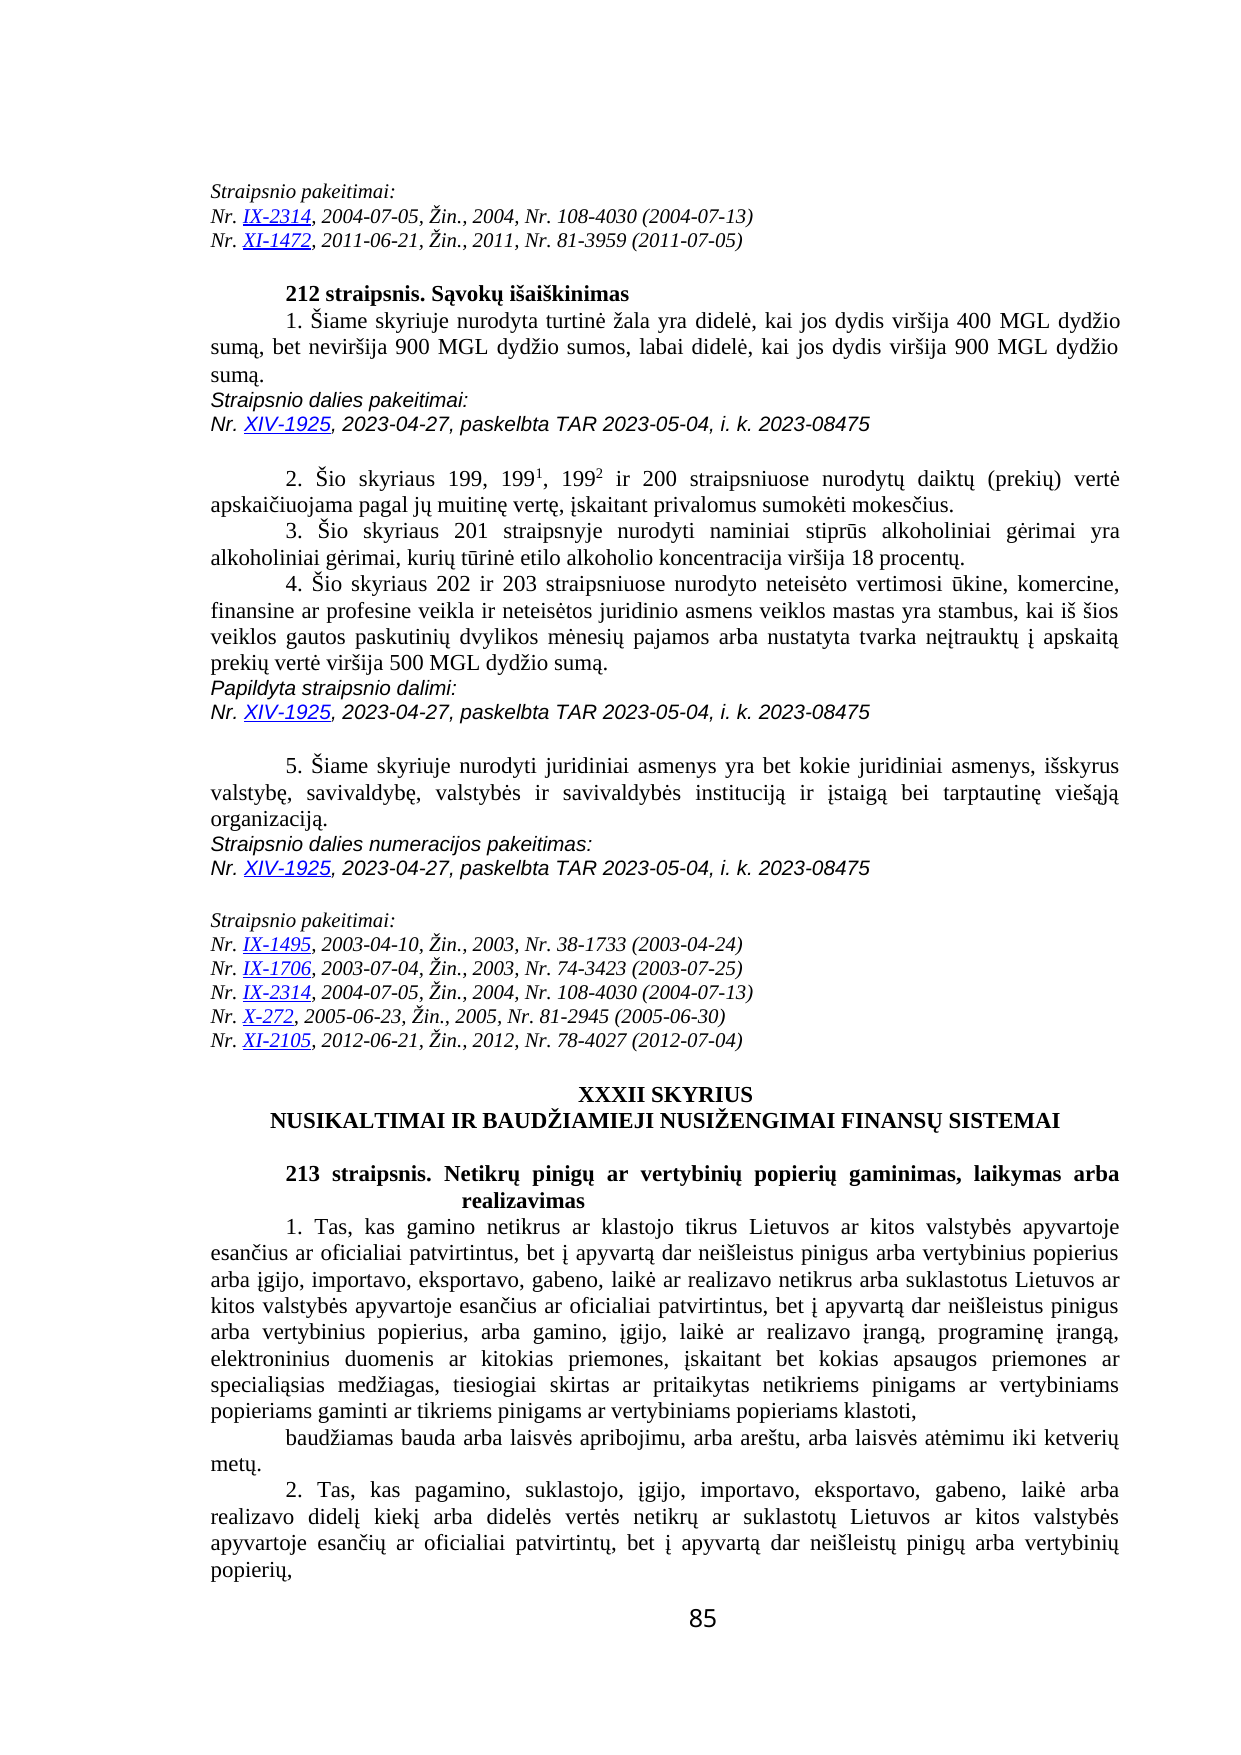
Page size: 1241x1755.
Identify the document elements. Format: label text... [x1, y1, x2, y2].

text baudžiamas bauda arba laisvės apribojimu, arba areštu, arba laisvės atėmimu iki ketverių metų. [210, 1424, 1120, 1477]
text Nr. X-272, 2005-06-23, Žin., 2005, Nr. 81-2945 (2005-06-30) [210, 1004, 1120, 1028]
text XXXII SKYRIUS [210, 1081, 1120, 1108]
text Nr. XIV-1925, 2023-04-27, paskelbta TAR 2023-05-04, i. k. 2023-08475 [210, 412, 1120, 436]
text 2. Tas, kas pagamino, suklastojo, įgijo, importavo, eksportavo, gabeno, laikė arba realizavo didelį kiekį arba didelės vertės netikrų ar suklastotų Lietuvos ar kitos valstybės apyvartoje esančių ar oficialiai patvirtintų, bet į apyvartą dar neišleistų pinigų arba vertybinių popierių, [210, 1477, 1120, 1582]
text 2. Šio skyriaus 199, 1991, 1992 ir 200 straipsniuose nurodytų daiktų (prekių) vertė apskaičiuojama pagal jų muitinę vertę, įskaitant privalomus sumokėti mokesčius. [210, 465, 1120, 518]
text 213 straipsnis. Netikrų pinigų ar vertybinių popierių gaminimas, laikymas arba realizavimas [285, 1160, 1120, 1213]
text 212 straipsnis. Sąvokų išaiškinimas [210, 280, 1120, 307]
text 1. Tas, kas gamino netikrus ar klastojo tikrus Lietuvos ar kitos valstybės apyvartoje esančius ar oficialiai patvirtintus, bet į apyvartą dar neišleistus pinigus arba vertybinius popierius arba įgijo, importavo, eksportavo, gabeno, laikė ar realizavo netikrus arba suklastotus Lietuvos ar kitos valstybės apyvartoje esančius ar oficialiai patvirtintus, bet į apyvartą dar neišleistus pinigus arba vertybinius popierius, arba gamino, įgijo, laikė ar realizavo įrangą, programinę įrangą, elektroninius duomenis ar kitokias priemones, įskaitant bet kokias apsaugos priemones ar specialiąsias medžiagas, tiesiogiai skirtas ar pritaikytas netikriems pinigams ar vertybiniams popieriams gaminti ar tikriems pinigams ar vertybiniams popieriams klastoti, [210, 1213, 1120, 1424]
text 3. Šio skyriaus 201 straipsnyje nurodyti naminiai stiprūs alkoholiniai gėrimai yra alkoholiniai gėrimai, kurių tūrinė etilo alkoholio koncentracija viršija 18 procentų. [210, 518, 1120, 570]
text Straipsnio pakeitimai: [210, 908, 1120, 932]
text Straipsnio dalies pakeitimai: [210, 388, 1120, 412]
text Nr. XIV-1925, 2023-04-27, paskelbta TAR 2023-05-04, i. k. 2023-08475 [210, 855, 1120, 879]
text 5. Šiame skyriuje nurodyti juridiniai asmenys yra bet kokie juridiniai asmenys, išskyrus valstybę, savivaldybę, valstybės ir savivaldybės instituciją ir įstaigą bei tarptautinę viešąją organizaciją. [210, 752, 1120, 831]
text Straipsnio pakeitimai: [210, 179, 1120, 203]
text Nr. IX-1495, 2003-04-10, Žin., 2003, Nr. 38-1733 (2003-04-24) [210, 932, 1120, 956]
text Nr. IX-1706, 2003-07-04, Žin., 2003, Nr. 74-3423 (2003-07-25) [210, 956, 1120, 980]
text 4. Šio skyriaus 202 ir 203 straipsniuose nurodyto neteisėto vertimosi ūkine, komercine, finansine ar profesine veikla ir neteisėtos juridinio asmens veiklos mastas yra stambus, kai iš šios veiklos gautos paskutinių dvylikos mėnesių pajamos arba nustatyta tvarka neįtrauktų į apskaitą prekių vertė viršija 500 MGL dydžio sumą. [210, 570, 1120, 676]
text Nr. IX-2314, 2004-07-05, Žin., 2004, Nr. 108-4030 (2004-07-13) [210, 980, 1120, 1004]
text Papildyta straipsnio dalimi: [210, 676, 1120, 700]
text Nr. XI-2105, 2012-06-21, Žin., 2012, Nr. 78-4027 (2012-07-04) [210, 1028, 1120, 1052]
text 1. Šiame skyriuje nurodyta turtinė žala yra didelė, kai jos dydis viršija 400 MGL dydžio sumą, bet neviršija 900 MGL dydžio sumos, labai didelė, kai jos dydis viršija 900 MGL dydžio sumą. [210, 307, 1120, 388]
text Straipsnio dalies numeracijos pakeitimas: [210, 831, 1120, 855]
text NUSIKALTIMAI IR BAUDŽIAMIEJI NUSIŽENGIMAI FINANSŲ SISTEMAI [210, 1108, 1120, 1134]
text Nr. XIV-1925, 2023-04-27, paskelbta TAR 2023-05-04, i. k. 2023-08475 [210, 700, 1120, 724]
text Nr. IX-2314, 2004-07-05, Žin., 2004, Nr. 108-4030 (2004-07-13) [210, 203, 1120, 228]
text Nr. XI-1472, 2011-06-21, Žin., 2011, Nr. 81-3959 (2011-07-05) [210, 228, 1120, 252]
